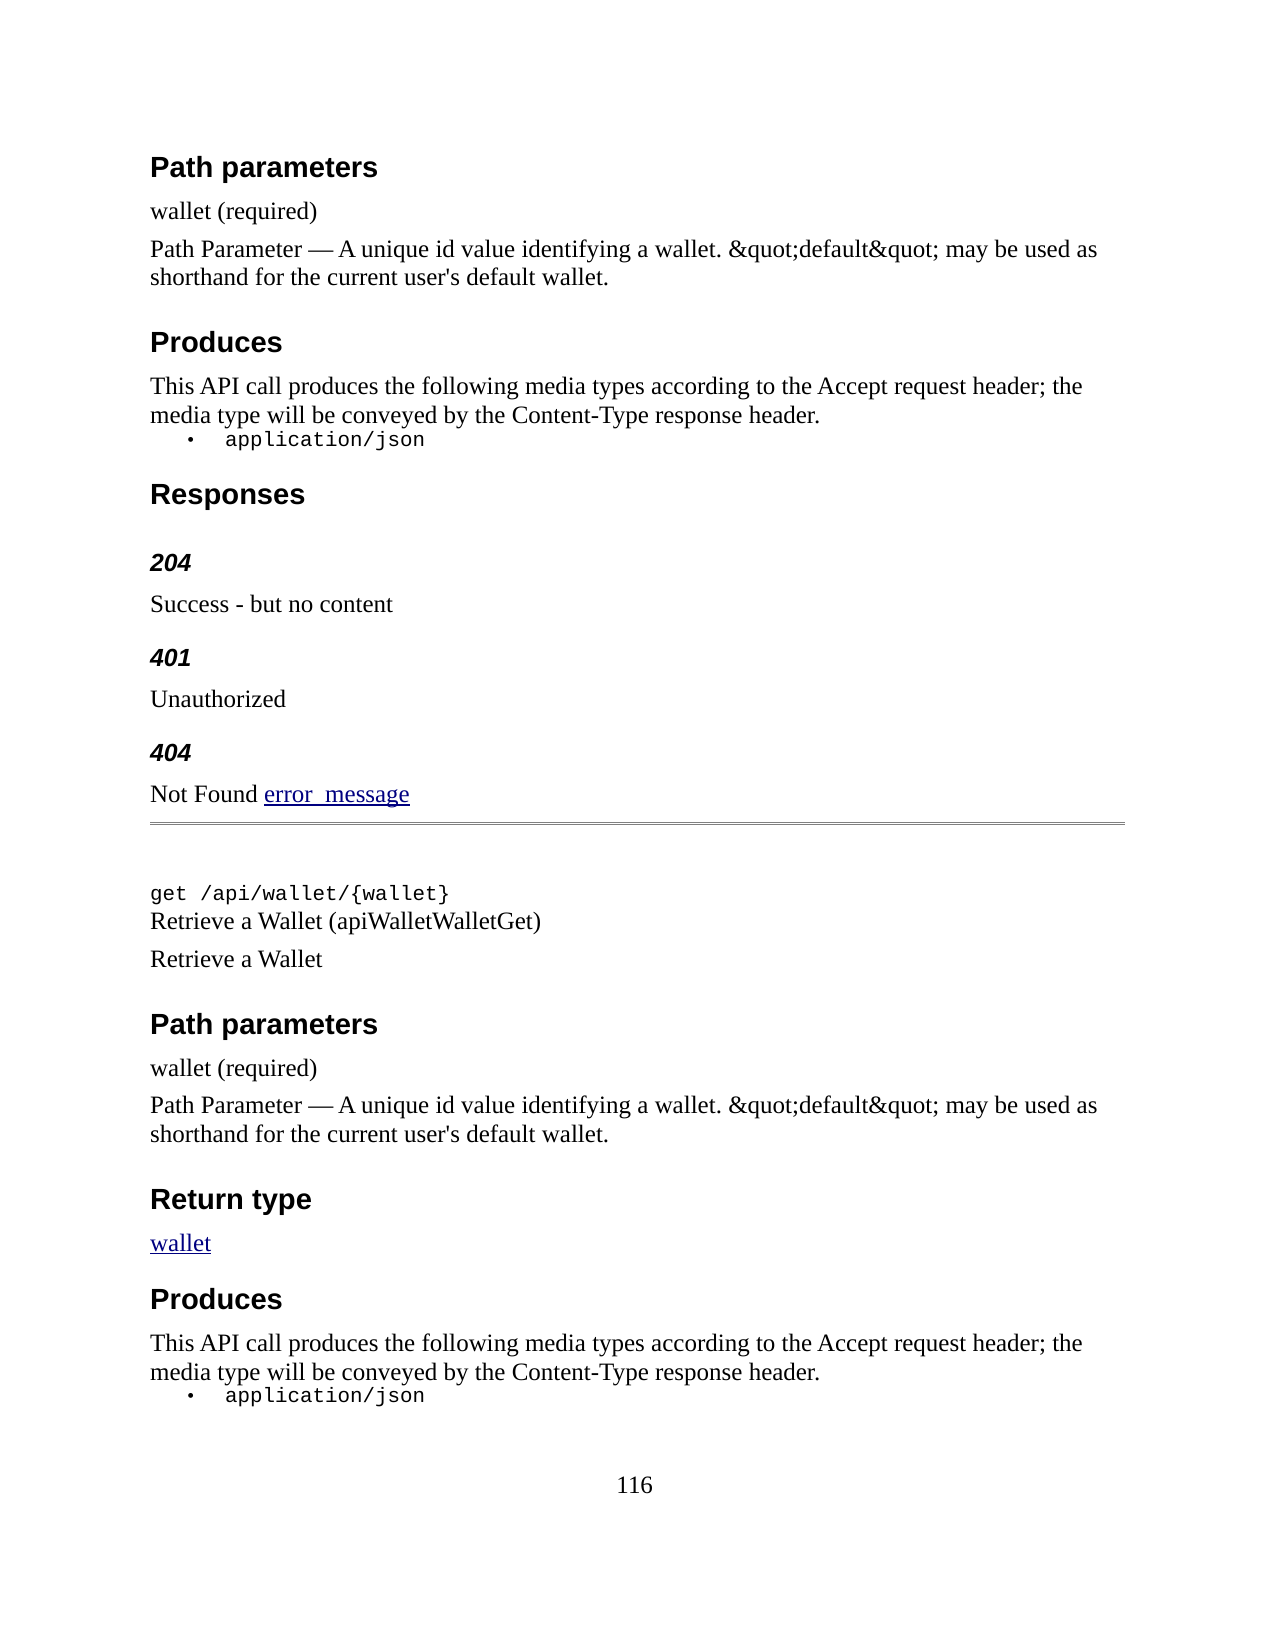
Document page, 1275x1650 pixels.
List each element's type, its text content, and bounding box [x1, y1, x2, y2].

text wallet (required) [150, 1053, 1125, 1082]
list application/json [187, 429, 1125, 452]
text wallet (required) [150, 196, 1125, 225]
subtitle Path parameters [150, 150, 1125, 183]
text Retrieve a Wallet (apiWalletWalletGet) [150, 906, 1125, 935]
subtitle 401 [150, 643, 1125, 672]
list application/json [187, 1385, 1125, 1409]
text Retrieve a Wallet [150, 944, 1125, 973]
text Path Parameter — A unique id value identifying a wallet. &quot;default&quot; may be used as shorthand for the current user's default wallet. [150, 1091, 1125, 1148]
subtitle Path parameters [150, 1007, 1125, 1040]
subtitle Responses [150, 477, 1125, 511]
subtitle Return type [150, 1182, 1125, 1216]
subtitle Produces [150, 1282, 1125, 1315]
subtitle 204 [150, 548, 1125, 577]
text Success - but no content [150, 589, 1125, 618]
text This API call produces the following media types according to the Accept request header; the media type will be conveyed by the Content-Type response header. [150, 371, 1125, 429]
text Not Found error_message [150, 779, 1125, 808]
subtitle 404 [150, 738, 1125, 767]
subtitle Produces [150, 325, 1125, 359]
text Path Parameter — A unique id value identifying a wallet. &quot;default&quot; may be used as shorthand for the current user's default wallet. [150, 234, 1125, 291]
text This API call produces the following media types according to the Accept request header; the media type will be conveyed by the Content-Type response header. [150, 1328, 1125, 1385]
text wallet [150, 1228, 1125, 1257]
text get /api/wallet/{wallet} [150, 883, 1125, 906]
text Unauthorized [150, 684, 1125, 713]
